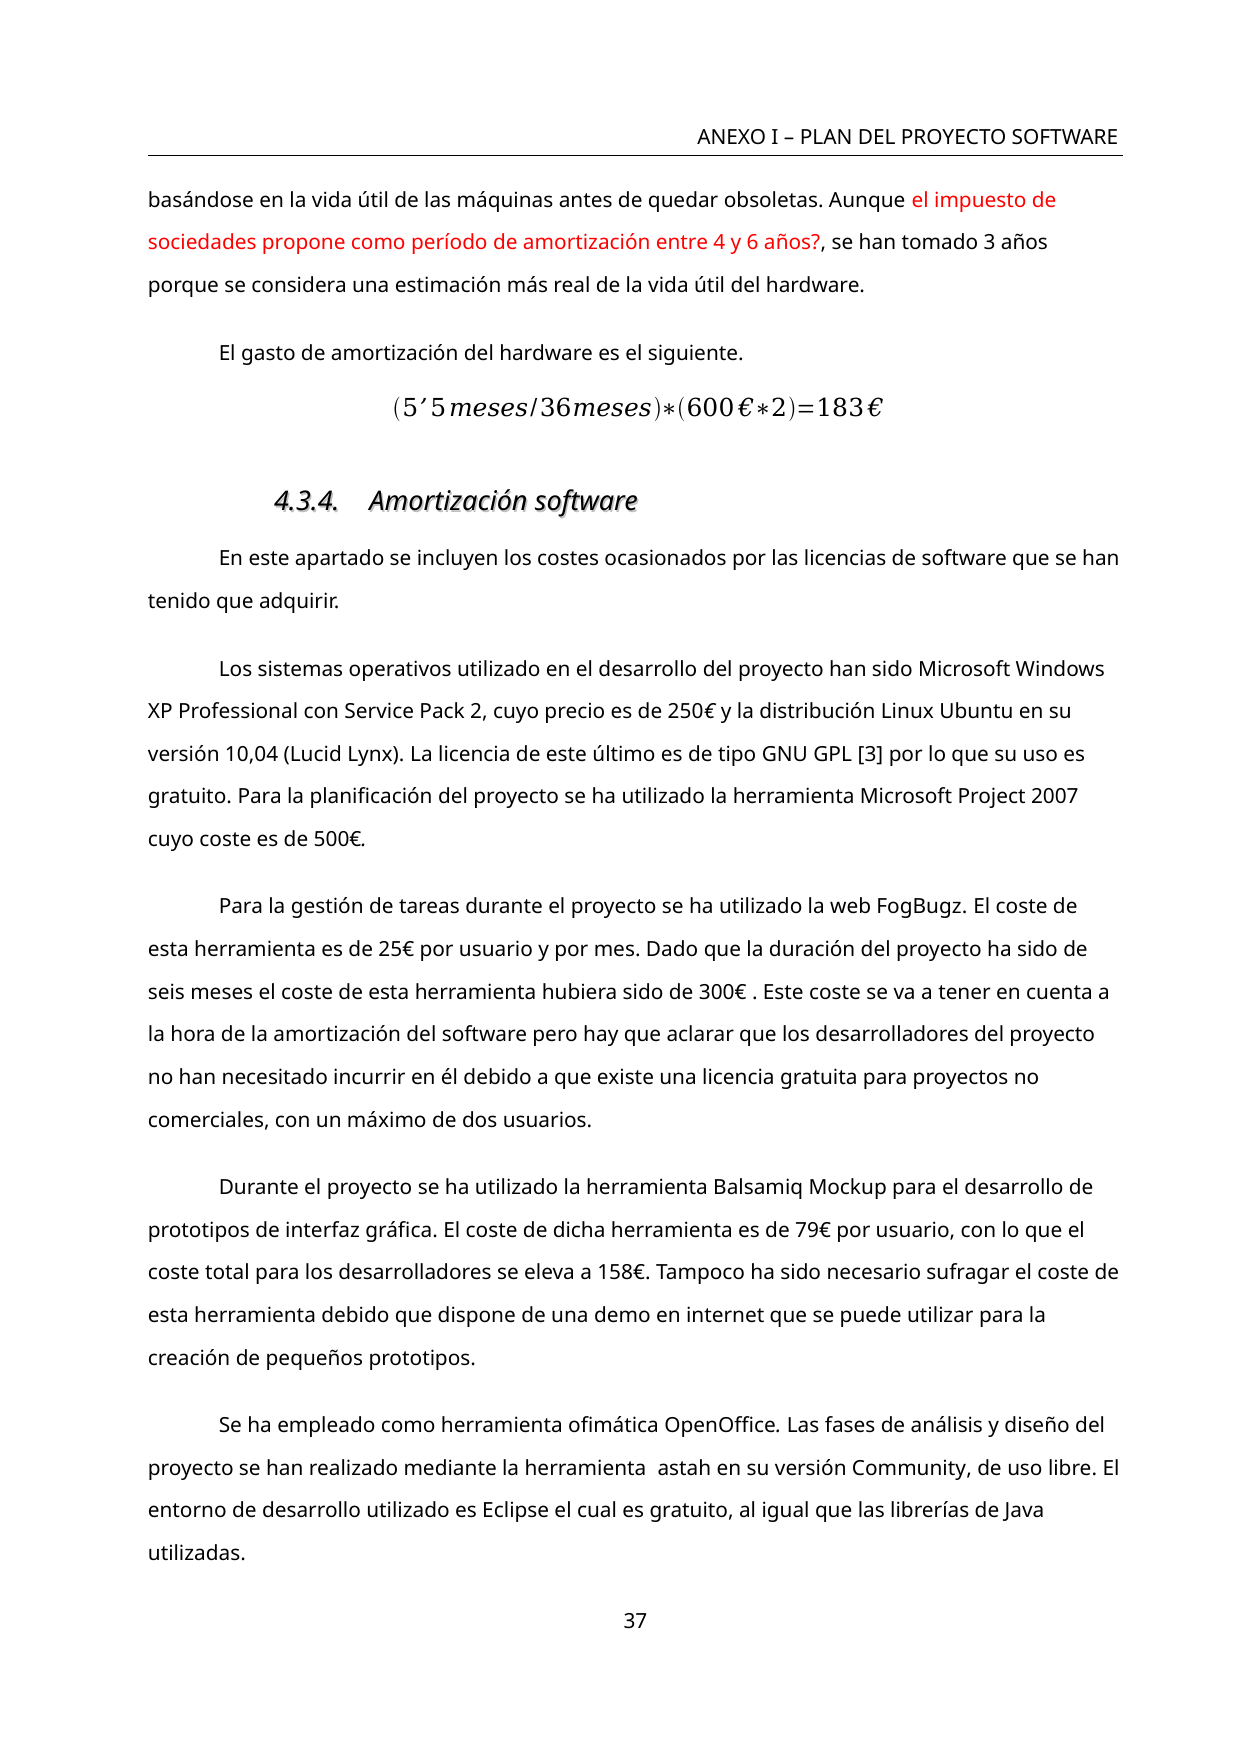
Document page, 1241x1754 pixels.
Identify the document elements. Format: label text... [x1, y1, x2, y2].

subtitle Amortización software [339, 482, 1123, 518]
text Se ha empleado como herramienta ofimática OpenOffice. Las fases de análisis y diseño del proyecto se han realizado mediante la herramienta astah en su versión Community, de uso libre. El entorno de desarrollo utilizado es Eclipse el cual es gratuito, al igual que las librerías de Java utilizadas. [148, 1410, 1123, 1567]
text Durante el proyecto se ha utilizado la herramienta Balsamiq Mockup para el desarrollo de prototipos de interfaz gráfica. El coste de dicha herramienta es de 79€ por usuario, con lo que el coste total para los desarrolladores se eleva a 158€. Tampoco ha sido necesario sufragar el coste de esta herramienta debido que dispone de una demo en internet que se puede utilizar para la creación de pequeños prototipos. [148, 1172, 1123, 1371]
text Los sistemas operativos utilizado en el desarrollo del proyecto han sido Microsoft Windows XP Professional con Service Pack 2, cuyo precio es de 250€ y la distribución Linux Ubuntu en su versión 10,04 (Lucid Lynx). La licencia de este último es de tipo GNU GPL [3] por lo que su uso es gratuito. Para la planificación del proyecto se ha utilizado la herramienta Microsoft Project 2007 cuyo coste es de 500€. [148, 654, 1123, 852]
text En este apartado se incluyen los costes ocasionados por las licencias de software que se han tenido que adquirir. [148, 543, 1123, 614]
text basándose en la vida útil de las máquinas antes de quedar obsoletas. Aunque el impuesto de sociedades propone como período de amortización entre 4 y 6 años?, se han tomado 3 años porque se considera una estimación más real de la vida útil del hardware. [148, 185, 1123, 298]
text Para la gestión de tareas durante el proyecto se ha utilizado la web FogBugz. El coste de esta herramienta es de 25€ por usuario y por mes. Dado que la duración del proyecto ha sido de seis meses el coste de esta herramienta hubiera sido de 300€ . Este coste se va a tener en cuenta a la hora de la amortización del software pero hay que aclarar que los desarrolladores del proyecto no han necesitado incurrir en él debido a que existe una licencia gratuita para proyectos no comerciales, con un máximo de dos usuarios. [148, 892, 1123, 1133]
text El gasto de amortización del hardware es el siguiente. [148, 338, 1123, 366]
